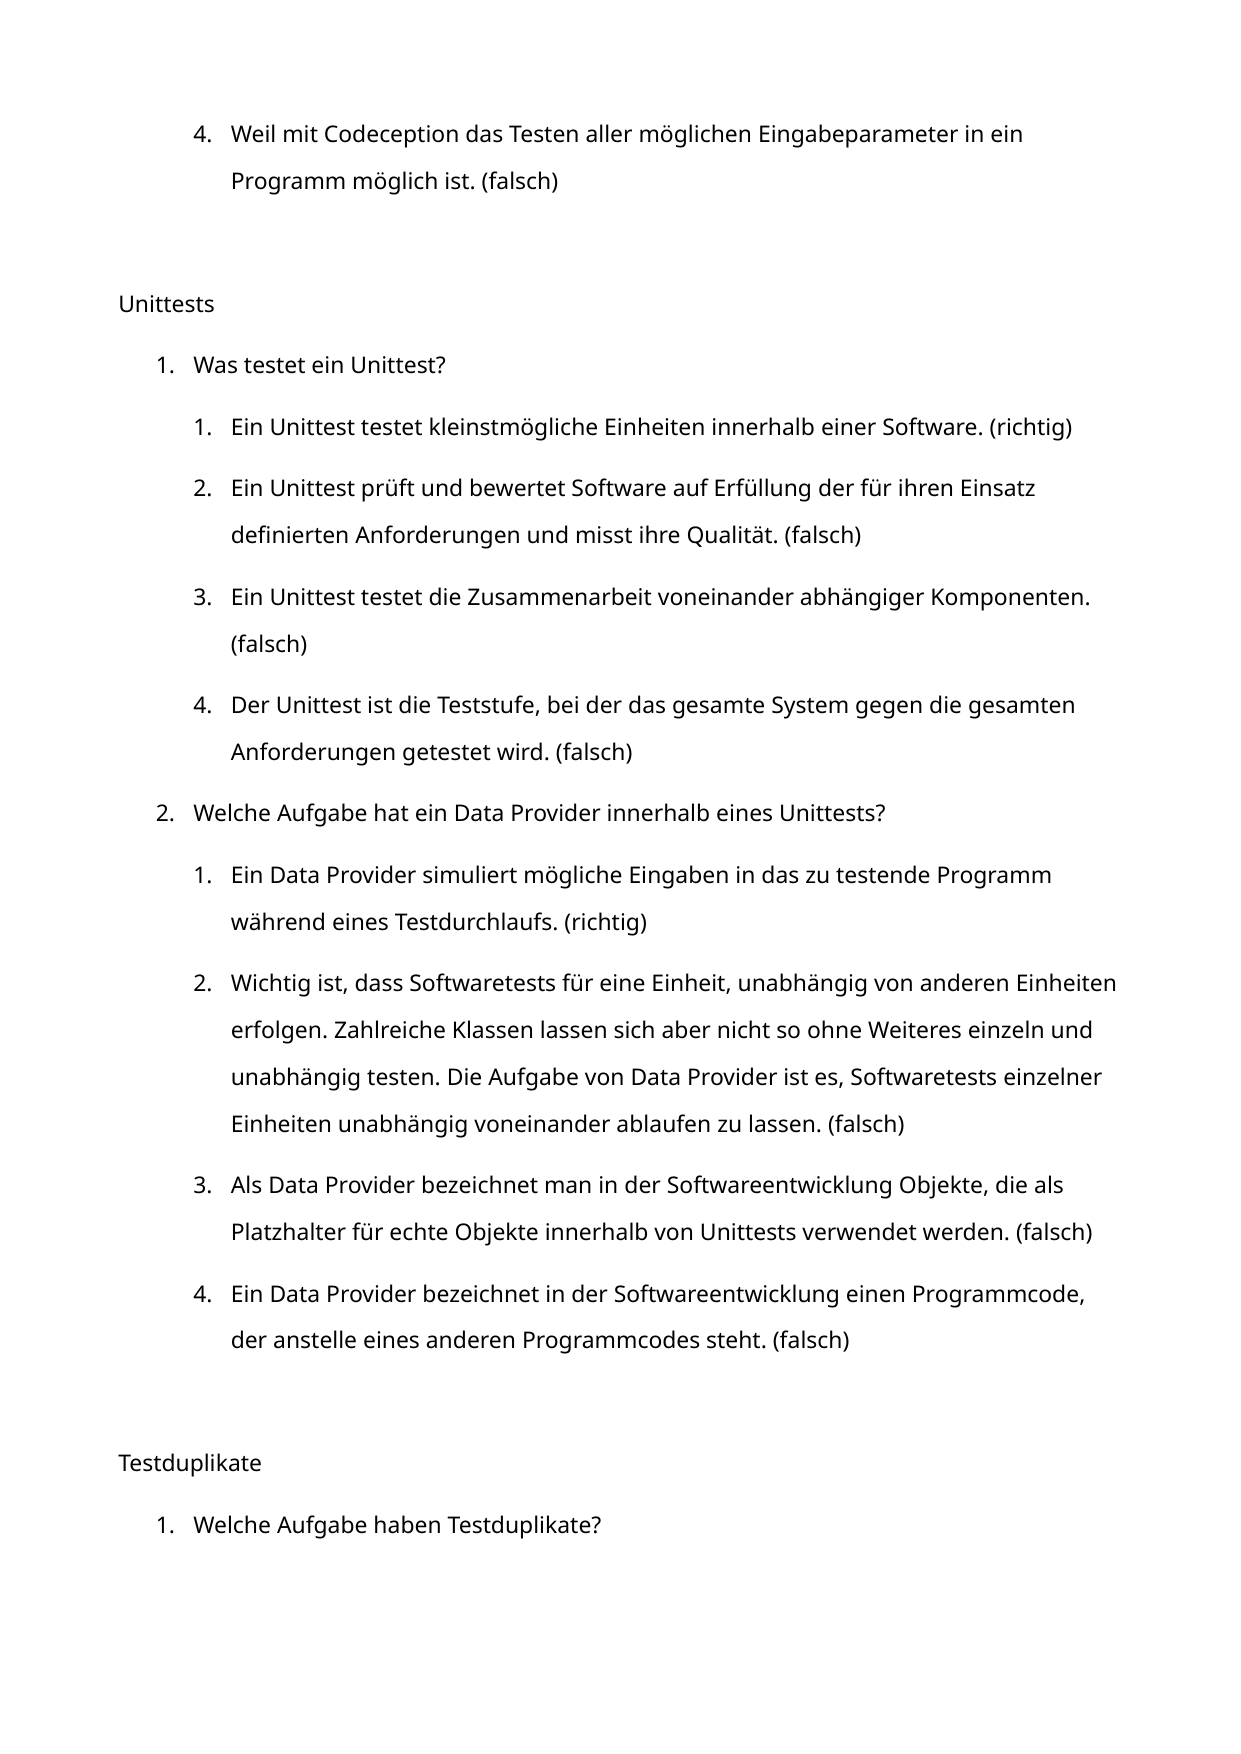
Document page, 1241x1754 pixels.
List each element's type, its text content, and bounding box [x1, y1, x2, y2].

list Wichtig ist, dass Softwaretests für eine Einheit, unabhängig von anderen Einheiten erfolgen. Zahlreiche Klassen lassen sich aber nicht so ohne Weiteres einzeln und unabhängig testen. Die Aufgabe von Data Provider ist es, Softwaretests einzelner Einheiten unabhängig voneinander ablaufen zu lassen. (falsch) [193, 967, 1122, 1139]
list Welche Aufgabe haben Testduplikate? [156, 1509, 1122, 1540]
list Als Data Provider bezeichnet man in der Softwareentwicklung Objekte, die als Platzhalter für echte Objekte innerhalb von Unittests verwendet werden. (falsch) [193, 1169, 1122, 1247]
list Ein Unittest testet kleinstmögliche Einheiten innerhalb einer Software. (richtig) [193, 411, 1122, 442]
list Ein Unittest prüft und bewertet Software auf Erfüllung der für ihren Einsatz definierten Anforderungen und misst ihre Qualität. (falsch) [193, 472, 1122, 550]
list Was testet ein Unittest? [156, 349, 1122, 381]
list Ein Unittest testet die Zusammenarbeit voneinander abhängiger Komponenten. (falsch) [193, 581, 1122, 659]
list Ein Data Provider bezeichnet in der Softwareentwicklung einen Programmcode, der anstelle eines anderen Programmcodes steht. (falsch) [193, 1277, 1122, 1356]
list Welche Aufgabe hat ein Data Provider innerhalb eines Unittests? [156, 797, 1122, 828]
text Unittests [118, 288, 1122, 319]
list Ein Data Provider simuliert mögliche Eingaben in das zu testende Programm während eines Testdurchlaufs. (richtig) [193, 859, 1122, 937]
list Weil mit Codeception das Testen aller möglichen Eingabeparameter in ein Programm möglich ist. (falsch) [193, 118, 1122, 196]
list Der Unittest ist die Teststufe, bei der das gesamte System gegen die gesamten Anforderungen getestet wird. (falsch) [193, 689, 1122, 767]
text Testduplikate [118, 1447, 1122, 1478]
